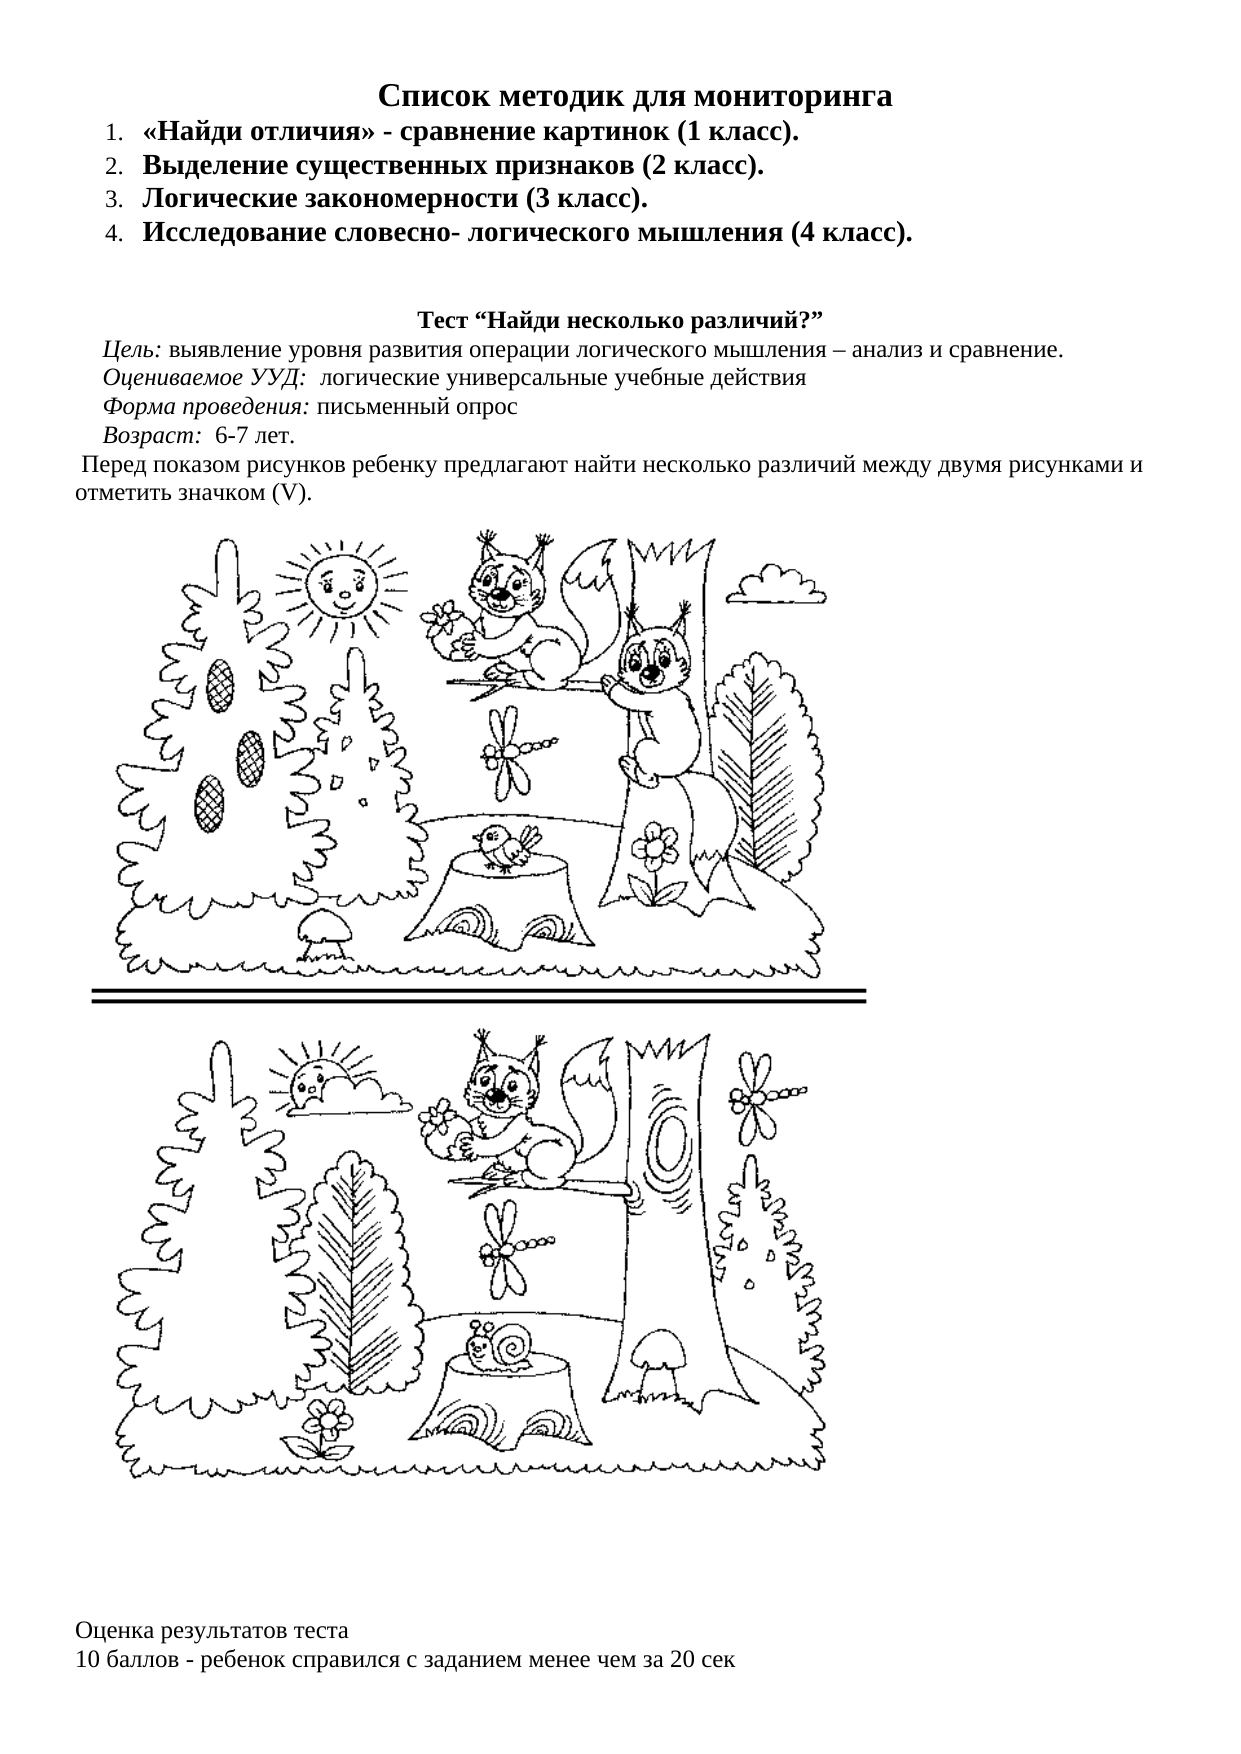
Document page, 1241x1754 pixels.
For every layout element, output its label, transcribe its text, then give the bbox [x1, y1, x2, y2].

text Форма проведения: письменный опрос [102, 391, 1165, 420]
picture [91, 515, 867, 1492]
list «Найди отличия» - сравнение картинок (1 класс). [105, 113, 1165, 147]
list Исследование словесно- логического мышления (4 класс). [105, 214, 1165, 247]
text Оцениваемое УУД: логические универсальные учебные действия [102, 362, 1165, 391]
text Цель: выявление уровня развития операции логического мышления – анализ и сравнение. [102, 334, 1165, 362]
text 10 баллов - ребенок справился с заданием менее чем за 20 сек [75, 1644, 1165, 1673]
text Тест “Найди несколько различий?” [75, 305, 1165, 334]
text Оценка результатов теста [75, 1615, 1165, 1644]
list Логические закономерности (3 класс). [105, 180, 1165, 214]
text Перед показом рисунков ребенку предлагают найти несколько различий между двумя рисунками и отметить значком (V). [75, 449, 1165, 506]
text Возраст: 6-7 лет. [102, 420, 1165, 449]
text Список методик для мониторинга [105, 75, 1165, 113]
list Выделение существенных признаков (2 класс). [105, 147, 1165, 180]
